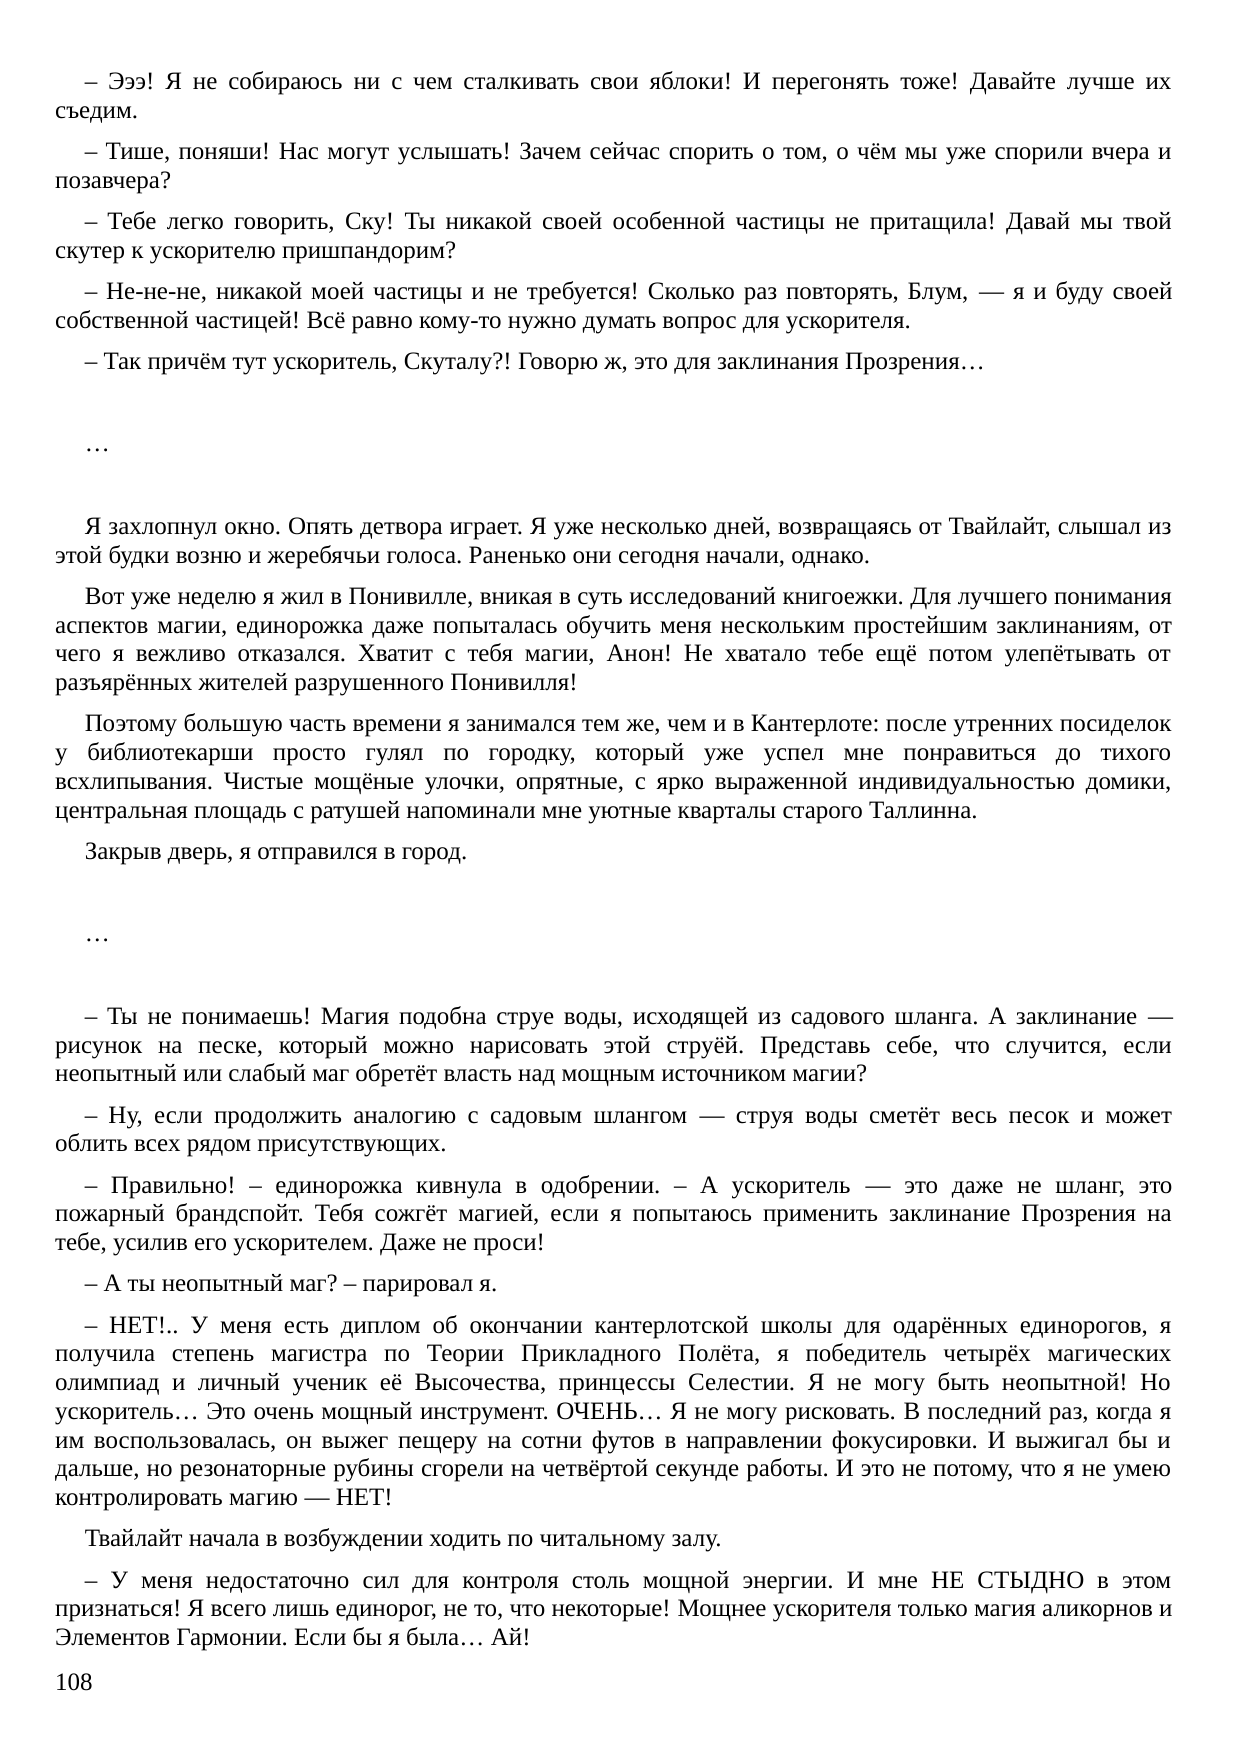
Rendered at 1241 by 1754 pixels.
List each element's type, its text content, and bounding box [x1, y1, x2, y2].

text – У меня недостаточно сил для контроля столь мощной энергии. И мне НЕ СТЫДНО в этом признаться! Я всего лишь единорог, не то, что некоторые! Мощнее ускорителя только магия аликорнов и Элементов Гармонии. Если бы я была… Ай! [55, 1565, 1173, 1651]
text – А ты неопытный маг? – парировал я. [55, 1268, 1173, 1297]
text – Эээ! Я не собираюсь ни с чем сталкивать свои яблоки! И перегонять тоже! Давайте лучше их съедим. [55, 66, 1173, 123]
text – Тебе легко говорить, Ску! Ты никакой своей особенной частицы не притащила! Давай мы твой скутер к ускорителю пришпандорим? [55, 206, 1173, 263]
text Поэтому большую часть времени я занимался тем же, чем и в Кантерлоте: после утренних посиделок у библиотекарши просто гулял по городку, который уже успел мне понравиться до тихого всхлипывания. Чистые мощёные улочки, опрятные, с ярко выраженной индивидуальностью домики, центральная площадь с ратушей напоминали мне уютные кварталы старого Таллинна. [55, 708, 1173, 823]
text … [55, 918, 1173, 947]
text Твайлайт начала в возбуждении ходить по читальному залу. [55, 1523, 1173, 1552]
text Я захлопнул окно. Опять детвора играет. Я уже несколько дней, возвращаясь от Твайлайт, слышал из этой будки возню и жеребячьи голоса. Раненько они сегодня начали, однако. [55, 511, 1173, 568]
text … [55, 428, 1173, 457]
text Закрыв дверь, я отправился в город. [55, 836, 1173, 865]
text – Так причём тут ускоритель, Скуталу?! Говорю ж, это для заклинания Прозрения… [55, 346, 1173, 375]
text – Ну, если продолжить аналогию с садовым шлангом — струя воды сметёт весь песок и может облить всех рядом присутствующих. [55, 1100, 1173, 1157]
text – Тише, поняши! Нас могут услышать! Зачем сейчас спорить о том, о чём мы уже спорили вчера и позавчера? [55, 136, 1173, 193]
text – Ты не понимаешь! Магия подобна струе воды, исходящей из садового шланга. А заклинание — рисунок на песке, который можно нарисовать этой струёй. Представь себе, что случится, если неопытный или слабый маг обретёт власть над мощным источником магии? [55, 1001, 1173, 1087]
text – НЕТ!.. У меня есть диплом об окончании кантерлотской школы для одарённых единорогов, я получила степень магистра по Теории Прикладного Полёта, я победитель четырёх магических олимпиад и личный ученик её Высочества, принцессы Селестии. Я не могу быть неопытной! Но ускоритель… Это очень мощный инструмент. ОЧЕНЬ… Я не могу рисковать. В последний раз, когда я им воспользовалась, он выжег пещеру на сотни футов в направлении фокусировки. И выжигал бы и дальше, но резонаторные рубины сгорели на четвёртой секунде работы. И это не потому, что я не умею контролировать магию — НЕТ! [55, 1310, 1173, 1511]
text Вот уже неделю я жил в Понивилле, вникая в суть исследований книгоежки. Для лучшего понимания аспектов магии, единорожка даже попыталась обучить меня нескольким простейшим заклинаниям, от чего я вежливо отказался. Хватит с тебя магии, Анон! Не хватало тебе ещё потом улепётывать от разъярённых жителей разрушенного Понивилля! [55, 581, 1173, 696]
text – Правильно! – единорожка кивнула в одобрении. – А ускоритель — это даже не шланг, это пожарный брандспойт. Тебя сожгёт магией, если я попытаюсь применить заклинание Прозрения на тебе, усилив его ускорителем. Даже не проси! [55, 1170, 1173, 1256]
text – Не-не-не, никакой моей частицы и не требуется! Сколько раз повторять, Блум, — я и буду своей собственной частицей! Всё равно кому-то нужно думать вопрос для ускорителя. [55, 276, 1173, 333]
